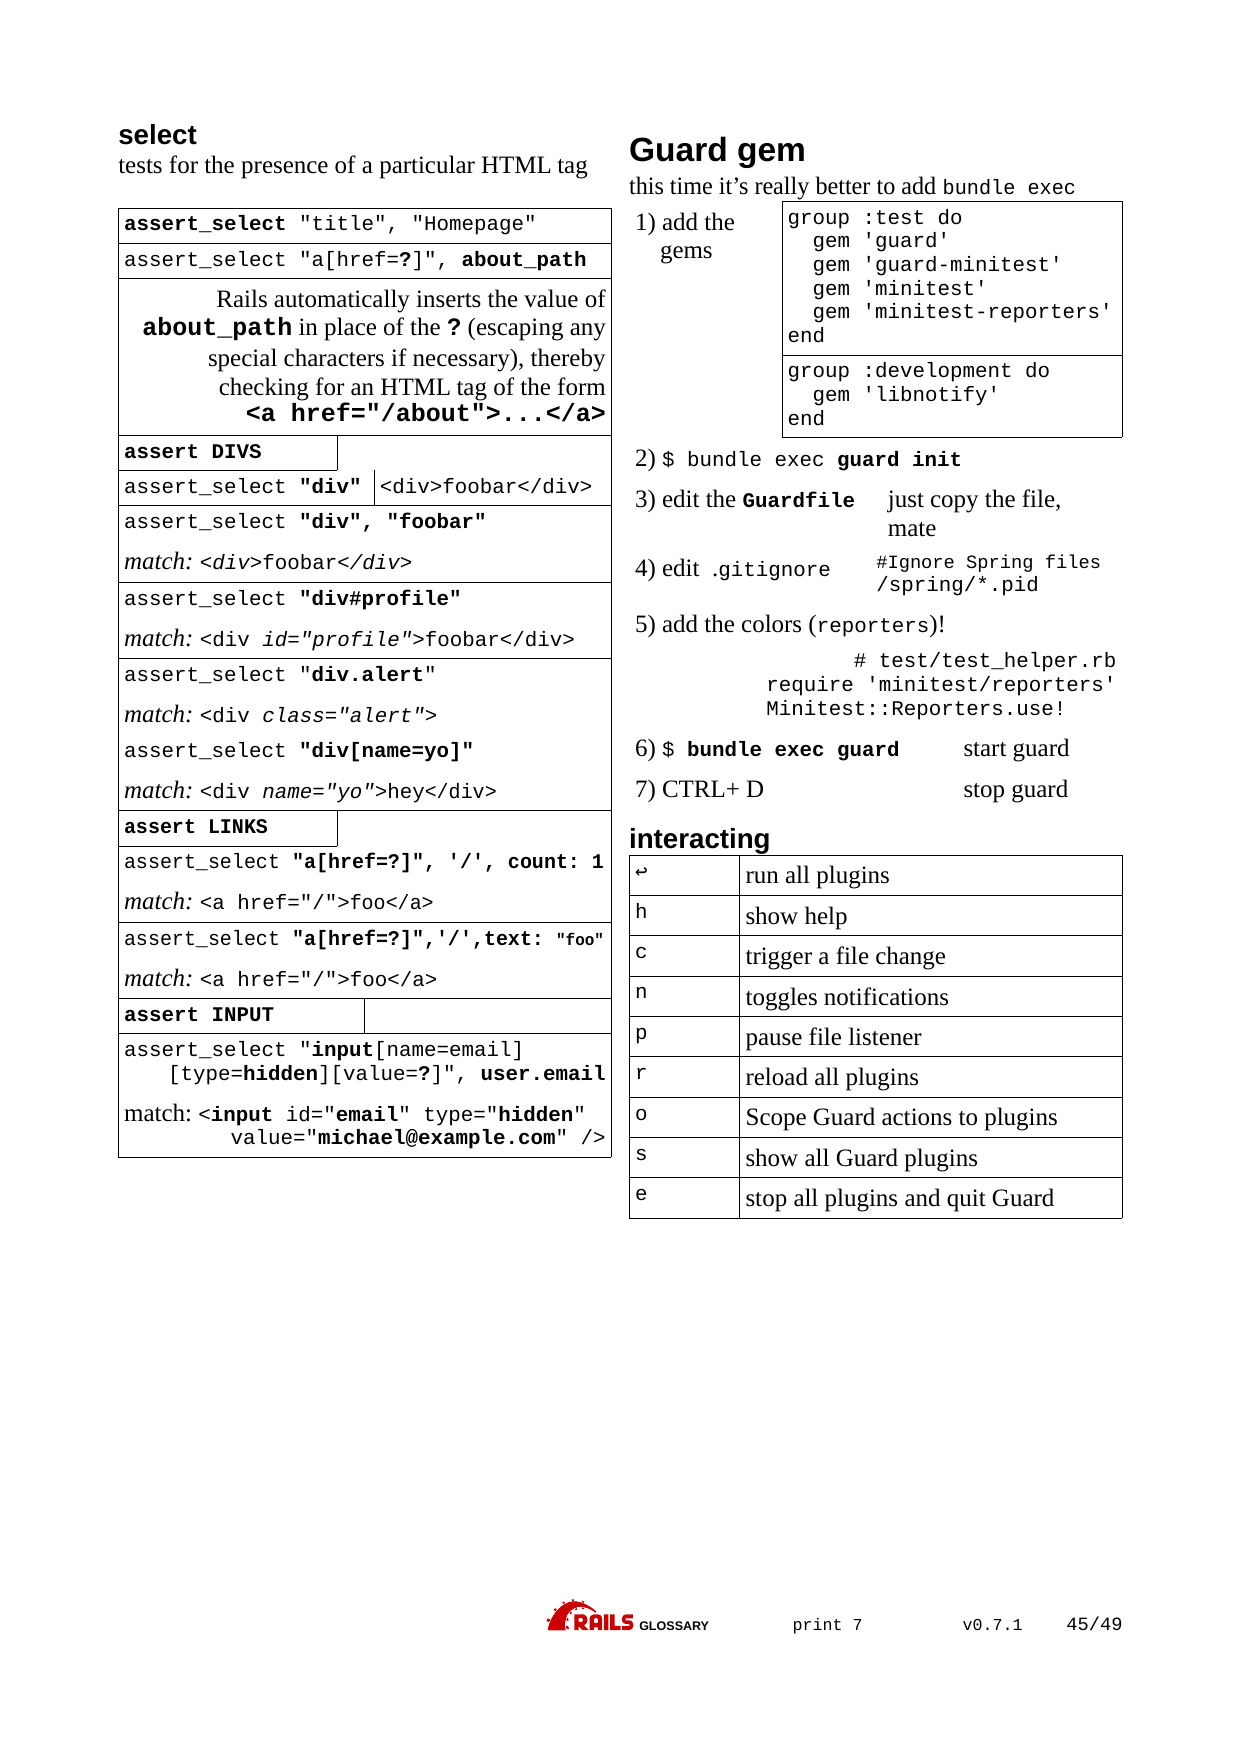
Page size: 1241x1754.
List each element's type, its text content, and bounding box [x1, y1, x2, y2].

table_cell assert INPUT [119, 999, 364, 1033]
table_cell 7) CTRL+ D [629, 768, 957, 808]
table_cell c [630, 936, 739, 976]
table_cell r [630, 1057, 739, 1097]
table_cell match: <div name="yo">hey</div> [119, 769, 611, 810]
table_cell show help [740, 896, 1122, 935]
text this time it’s really better to add bundle exec [629, 171, 1122, 201]
table_cell [338, 811, 611, 846]
table_cell assert LINKS [119, 811, 337, 846]
table_cell #Ignore Spring files /spring/*.pid [870, 547, 1122, 603]
table_cell just copy the file, mate [882, 478, 1122, 547]
table_cell assert_select "a[href=?]", '/', count: 1 [119, 846, 611, 881]
table_cell assert_select "div", "foobar" [119, 506, 611, 541]
table_header assert DIVS [119, 436, 337, 470]
table_cell Scope Guard actions to plugins [740, 1098, 1122, 1137]
table_cell pause file listener [740, 1017, 1122, 1056]
table_cell 5) add the colors (reporters)! [629, 604, 957, 644]
table_cell 2) $ bundle exec guard init [629, 437, 1122, 478]
table_cell 3) edit the Guardfile [629, 478, 882, 547]
table_cell assert_select "input[name=email] [type=hidden][value=?]", user.email [119, 1034, 611, 1092]
table_cell o [630, 1098, 739, 1137]
table_cell <div>foobar</div> [375, 470, 611, 505]
table_header 1) add the gems [629, 201, 782, 354]
table_cell trigger a file change [740, 936, 1122, 976]
subtitle Guard gem [629, 130, 1122, 168]
table_header run all plugins [740, 856, 1122, 895]
table_cell match: <div class="alert"> [119, 693, 611, 734]
table_cell h [630, 896, 739, 935]
table_cell [629, 355, 782, 437]
table_cell n [630, 977, 739, 1016]
table_cell show all Guard plugins [740, 1138, 1122, 1177]
table_cell start guard [958, 727, 1122, 768]
table_cell assert_select "a[href=?]",'/',text: "foo" [119, 923, 611, 957]
table_cell [958, 604, 1122, 644]
table_cell match: <div>foobar</div> [119, 541, 611, 582]
table_cell stop guard [958, 768, 1122, 808]
table_header group :test do gem 'guard' gem 'guard-minitest' gem 'minitest' gem 'minitest-reporters' end [783, 202, 1122, 354]
table_cell assert_select "div[name=yo]" [119, 734, 611, 769]
table_cell stop all plugins and quit Guard [740, 1178, 1122, 1218]
table_cell match: <a href="/">foo</a> [119, 881, 611, 922]
table_cell toggles notifications [740, 977, 1122, 1016]
table_cell group :development do gem 'libnotify' end [783, 356, 1122, 437]
table_cell assert_select "div.alert" [119, 659, 611, 693]
table_cell reload all plugins [740, 1057, 1122, 1097]
table_cell s [630, 1138, 739, 1177]
table_cell assert_select "div" [119, 470, 374, 505]
table_cell match: <div id="profile">foobar</div> [119, 617, 611, 658]
table_cell p [630, 1017, 739, 1056]
table_cell match: <input id="email" type="hidden" value="michael@example.com" /> [119, 1092, 611, 1157]
subtitle select [118, 118, 611, 150]
subtitle interacting [629, 823, 1122, 855]
table_cell match: <a href="/">foo</a> [119, 957, 611, 998]
table_cell Rails automatically inserts the value of about_path in place of the ? (escaping any special characters if necessary), thereby checking for an HTML tag of the form <a href="/about">...</a> [119, 279, 611, 435]
table_cell 4) edit .gitignore [629, 547, 870, 603]
table_header [338, 436, 611, 470]
table_cell [365, 999, 611, 1033]
table_cell e [630, 1178, 739, 1218]
table_cell # test/test_helper.rb require 'minitest/reporters' Minitest::Reporters.use! [629, 645, 1122, 727]
table_cell 6) $ bundle exec guard [629, 727, 957, 768]
table_header assert_select "title", "Homepage" [119, 209, 611, 243]
table_cell assert_select "a[href=?]", about_path [119, 244, 611, 278]
text tests for the presence of a particular HTML tag [118, 150, 611, 179]
table_cell assert_select "div#profile" [119, 583, 611, 617]
table_header ↩ [630, 856, 739, 895]
